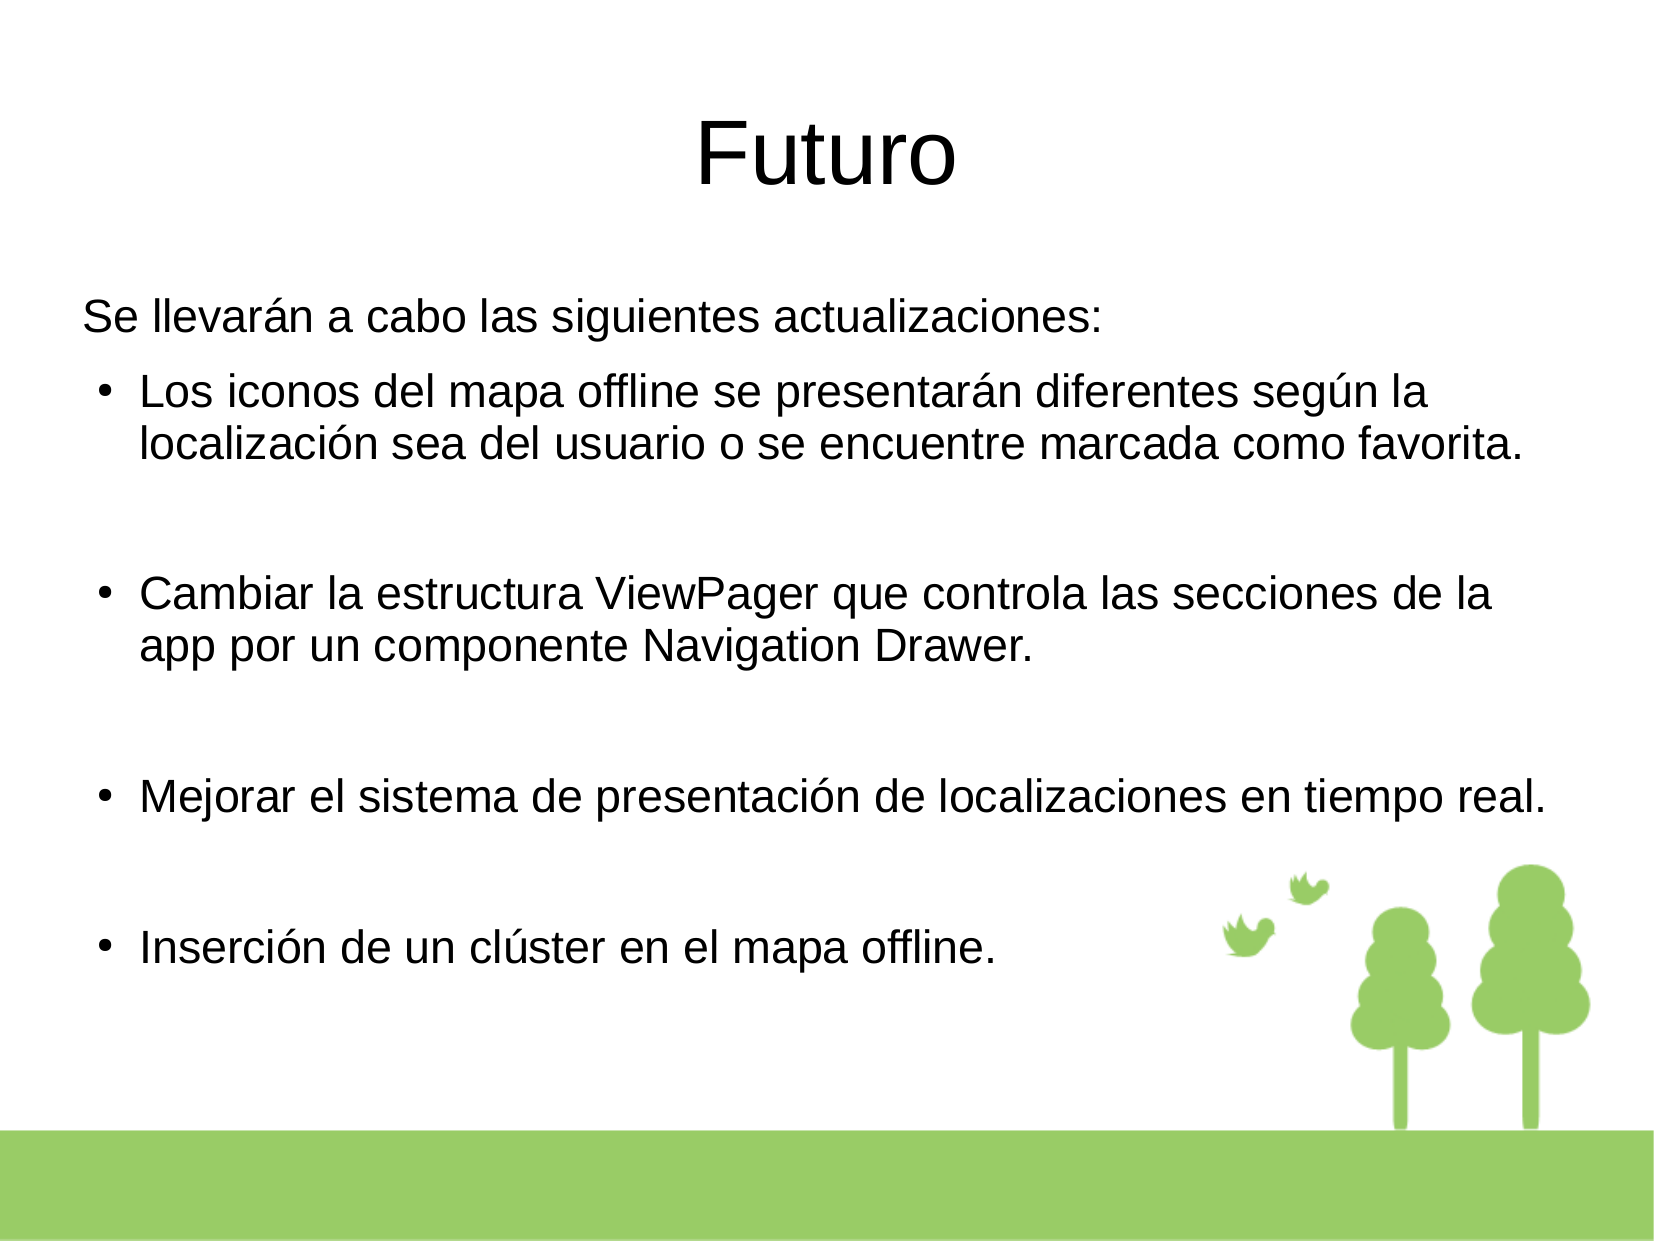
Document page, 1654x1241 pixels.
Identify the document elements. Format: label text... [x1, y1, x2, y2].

list Se llevarán a cabo las siguientes actualizaciones: Los iconos del mapa offline se presentarán diferentes según la localización sea del usuario o se encuentre marcada como favorita. Cambiar la estructura ViewPager que controla las secciones de la app por un componente Navigation Drawer. Mejorar el sistema de presentación de localizaciones en tiempo real. Inserción de un clúster en el mapa offline. [82, 290, 1571, 1010]
picture [0, 0, 1654, 1241]
title Futuro [82, 49, 1571, 257]
